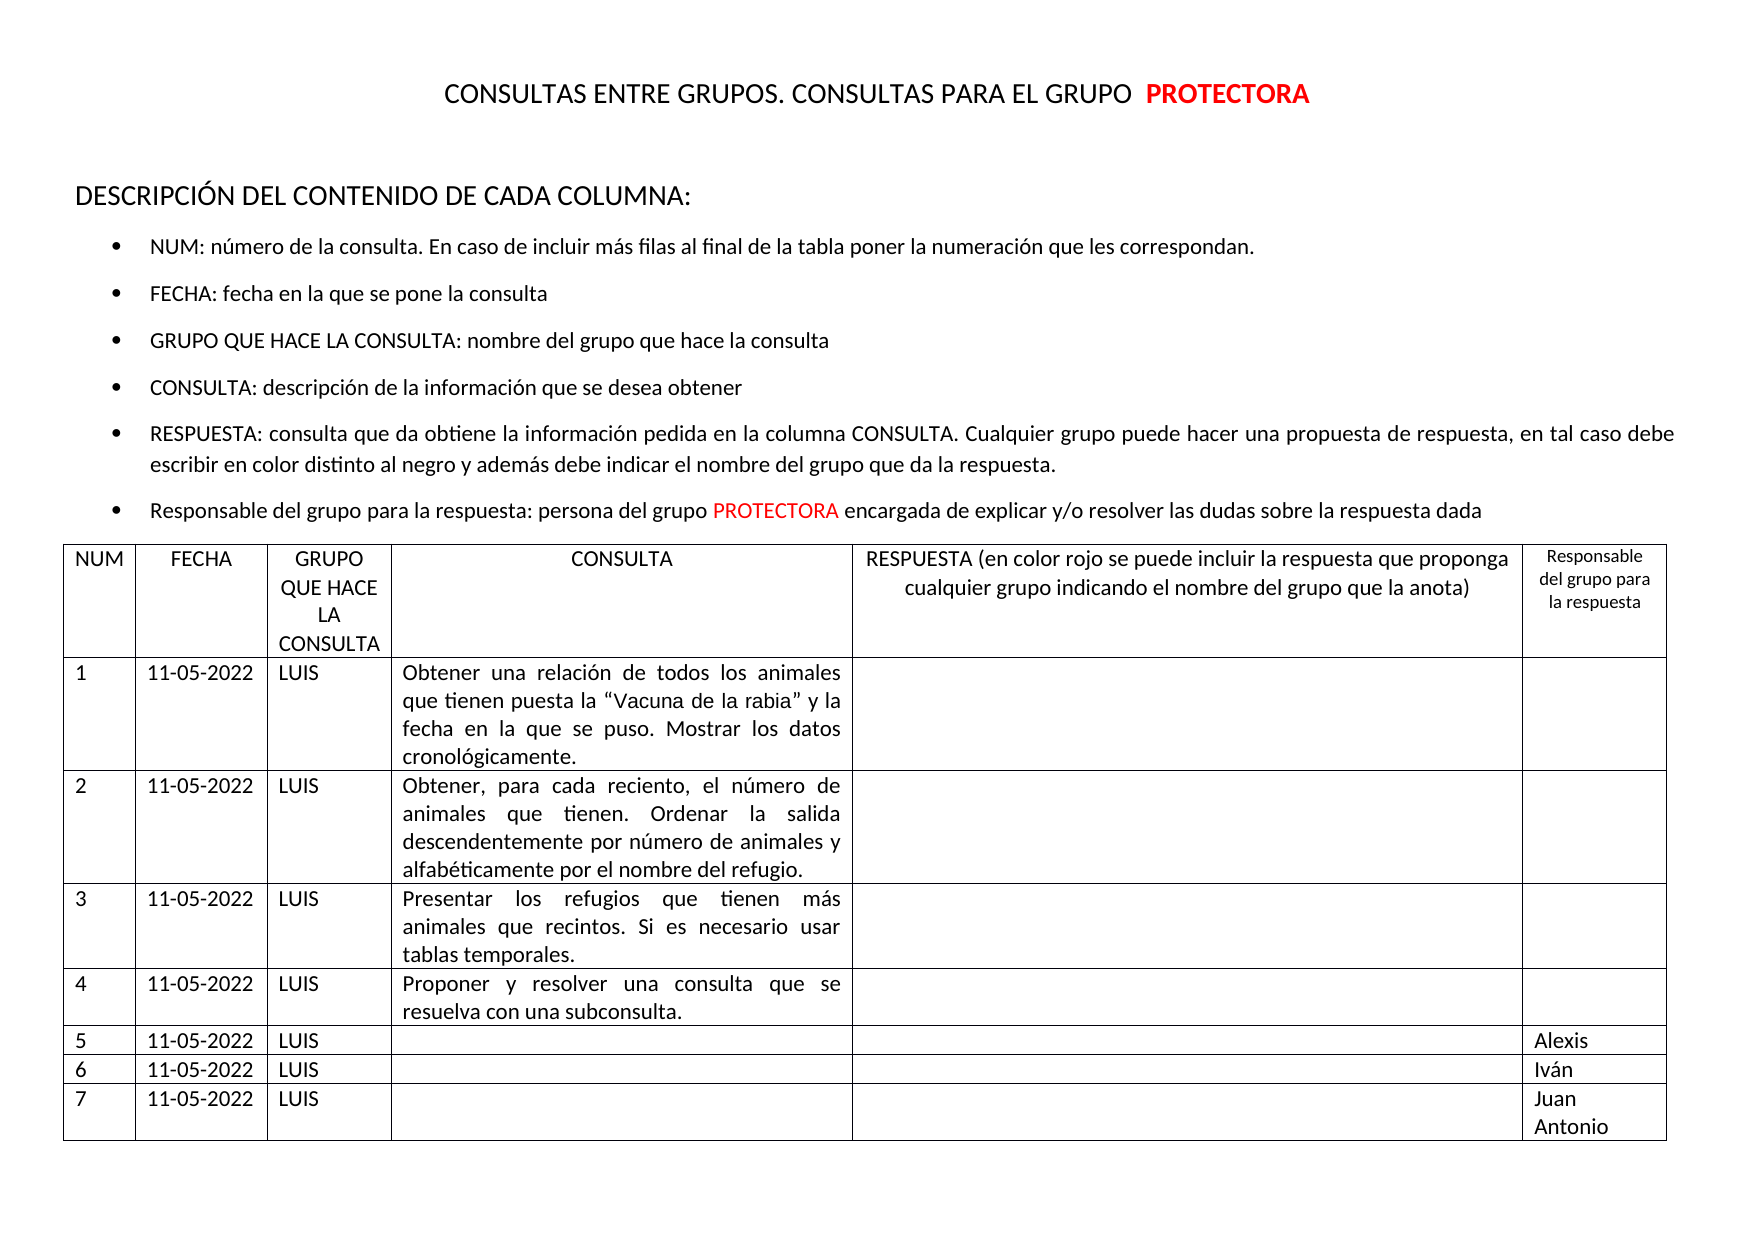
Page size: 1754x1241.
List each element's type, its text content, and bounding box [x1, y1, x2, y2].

table_cell [853, 884, 1522, 968]
table_cell 4 [64, 969, 135, 1025]
list RESPUESTA: consulta que da obtiene la información pedida en la columna CONSULTA. Cualquier grupo puede hacer una propuesta de respuesta, en tal caso debe escribir en color distinto al negro y además debe indicar el nombre del grupo que da la respuesta. [112, 419, 1679, 478]
list GRUPO QUE HACE LA CONSULTA: nombre del grupo que hace la consulta [112, 326, 1679, 354]
table_cell LUIS [268, 771, 391, 883]
table_cell [392, 1026, 852, 1054]
table_cell LUIS [268, 969, 391, 1025]
list CONSULTA: descripción de la información que se desea obtener [112, 373, 1679, 401]
table_cell Presentar los refugios que tienen más animales que recintos. Si es necesario usar tablas temporales. [392, 884, 852, 968]
table_header Responsable del grupo para la respuesta [1523, 545, 1666, 657]
table_cell [853, 771, 1522, 883]
table_cell 11-05-2022 [136, 969, 267, 1025]
table_cell Alexis [1523, 1026, 1666, 1054]
table_cell 11-05-2022 [136, 658, 267, 770]
table_cell 3 [64, 884, 135, 968]
text CONSULTAS ENTRE GRUPOS. CONSULTAS PARA EL GRUPO PROTECTORA [75, 75, 1679, 111]
table_header CONSULTA [392, 545, 852, 657]
table_cell LUIS [268, 884, 391, 968]
table_header GRUPO QUE HACE LA CONSULTA [268, 545, 391, 657]
table_cell Iván [1523, 1055, 1666, 1083]
table_cell 5 [64, 1026, 135, 1054]
table_header NUM [64, 545, 135, 657]
table_cell Proponer y resolver una consulta que se resuelva con una subconsulta. [392, 969, 852, 1025]
table_header RESPUESTA (en color rojo se puede incluir la respuesta que proponga cualquier grupo indicando el nombre del grupo que la anota) [853, 545, 1522, 657]
table_cell LUIS [268, 1084, 391, 1140]
table_cell LUIS [268, 1026, 391, 1054]
table_cell [853, 1055, 1522, 1083]
table_cell Obtener, para cada reciento, el número de animales que tienen. Ordenar la salida descendentemente por número de animales y alfabéticamente por el nombre del refugio. [392, 771, 852, 883]
table_cell Obtener una relación de todos los animales que tienen puesta la “Vacuna de la rabia” y la fecha en la que se puso. Mostrar los datos cronológicamente. [392, 658, 852, 770]
text DESCRIPCIÓN DEL CONTENIDO DE CADA COLUMNA: [75, 177, 1679, 213]
table_cell LUIS [268, 658, 391, 770]
table_cell [1523, 969, 1666, 1025]
table_cell [853, 1084, 1522, 1140]
table_cell 11-05-2022 [136, 884, 267, 968]
table_cell [853, 969, 1522, 1025]
table_cell [853, 1026, 1522, 1054]
table_cell [853, 658, 1522, 770]
table_cell 11-05-2022 [136, 1084, 267, 1140]
table_cell 11-05-2022 [136, 1055, 267, 1083]
table_cell 2 [64, 771, 135, 883]
table_cell [392, 1084, 852, 1140]
table_cell [1523, 884, 1666, 968]
list FECHA: fecha en la que se pone la consulta [112, 279, 1679, 307]
table_cell Juan Antonio [1523, 1084, 1666, 1140]
table_cell 11-05-2022 [136, 1026, 267, 1054]
table_cell [1523, 658, 1666, 770]
table_cell 6 [64, 1055, 135, 1083]
table_cell [392, 1055, 852, 1083]
list Responsable del grupo para la respuesta: persona del grupo PROTECTORA encargada de explicar y/o resolver las dudas sobre la respuesta dada [112, 497, 1679, 525]
table_cell 1 [64, 658, 135, 770]
table_cell 7 [64, 1084, 135, 1140]
table_cell [1523, 771, 1666, 883]
table_cell LUIS [268, 1055, 391, 1083]
table_header FECHA [136, 545, 267, 657]
table_cell 11-05-2022 [136, 771, 267, 883]
list NUM: número de la consulta. En caso de incluir más filas al final de la tabla poner la numeración que les correspondan. [112, 232, 1679, 260]
